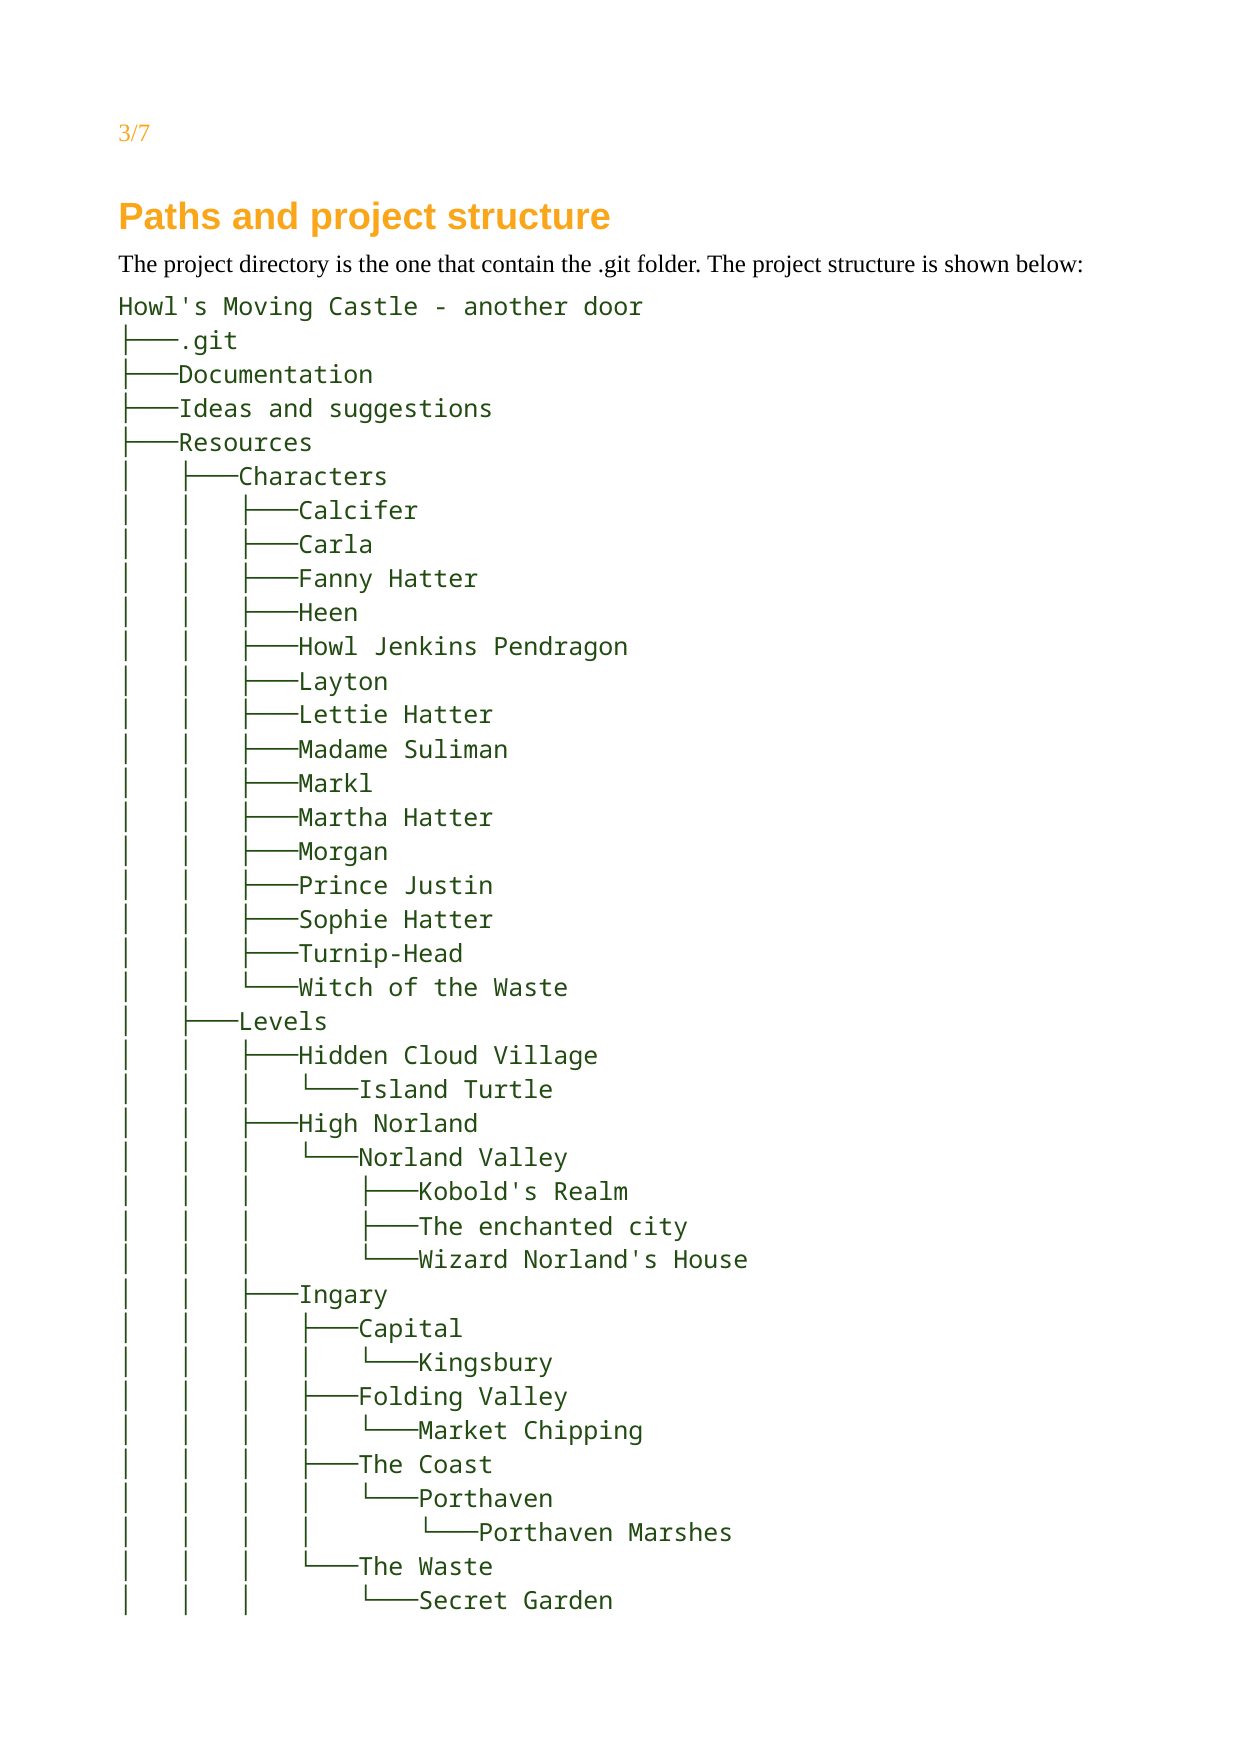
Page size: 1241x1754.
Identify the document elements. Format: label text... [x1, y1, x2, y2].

text │ │ ├───Morgan [118, 833, 1122, 867]
text │ │ ├───Markl [118, 765, 1122, 799]
text │ │ │ ├───Folding Valley [118, 1378, 1122, 1412]
text │ │ ├───Lettie Hatter [118, 697, 1122, 731]
text │ │ ├───Heen [118, 595, 1122, 629]
text │ │ │ ├───Capital [118, 1310, 1122, 1344]
text │ │ ├───Layton [118, 663, 1122, 697]
text │ │ │ ├───Kobold's Realm [118, 1174, 1122, 1208]
text │ │ │ └───The Waste [118, 1549, 1122, 1583]
text Howl's Moving Castle - another door [118, 288, 1122, 322]
text │ ├───Levels [118, 1004, 1122, 1038]
text ├───Documentation [118, 357, 1122, 391]
text │ │ ├───Fanny Hatter [118, 561, 1122, 595]
text │ │ ├───Hidden Cloud Village [118, 1038, 1122, 1072]
text ├───.git [118, 322, 1122, 357]
text The project directory is the one that contain the .git folder. The project structure is shown below: [118, 249, 1122, 278]
text │ │ ├───Howl Jenkins Pendragon [118, 629, 1122, 663]
text │ │ │ └───Secret Garden [118, 1583, 1122, 1617]
text ├───Ideas and suggestions [118, 391, 1122, 425]
text │ │ ├───Madame Suliman [118, 731, 1122, 765]
text │ │ ├───Martha Hatter [118, 799, 1122, 833]
text │ ├───Characters [118, 459, 1122, 493]
text │ │ ├───Carla [118, 527, 1122, 561]
text │ │ │ │ └───Market Chipping [118, 1412, 1122, 1447]
text │ │ ├───Ingary [118, 1276, 1122, 1310]
text │ │ ├───Prince Justin [118, 867, 1122, 902]
text │ │ ├───Sophie Hatter [118, 902, 1122, 936]
text │ │ │ │ └───Porthaven Marshes [118, 1515, 1122, 1549]
text │ │ ├───Turnip-Head [118, 936, 1122, 970]
text │ │ │ │ └───Porthaven [118, 1481, 1122, 1515]
subtitle Paths and project structure [118, 194, 1122, 238]
text ├───Resources [118, 425, 1122, 459]
text │ │ │ └───Island Turtle [118, 1072, 1122, 1106]
text │ │ ├───High Norland [118, 1106, 1122, 1140]
text │ │ │ ├───The enchanted city [118, 1208, 1122, 1242]
text │ │ ├───Calcifer [118, 493, 1122, 527]
text │ │ └───Witch of the Waste [118, 970, 1122, 1004]
text │ │ │ ├───The Coast [118, 1447, 1122, 1481]
text │ │ │ └───Wizard Norland's House [118, 1242, 1122, 1276]
text │ │ │ │ └───Kingsbury [118, 1344, 1122, 1378]
text │ │ │ └───Norland Valley [118, 1140, 1122, 1174]
